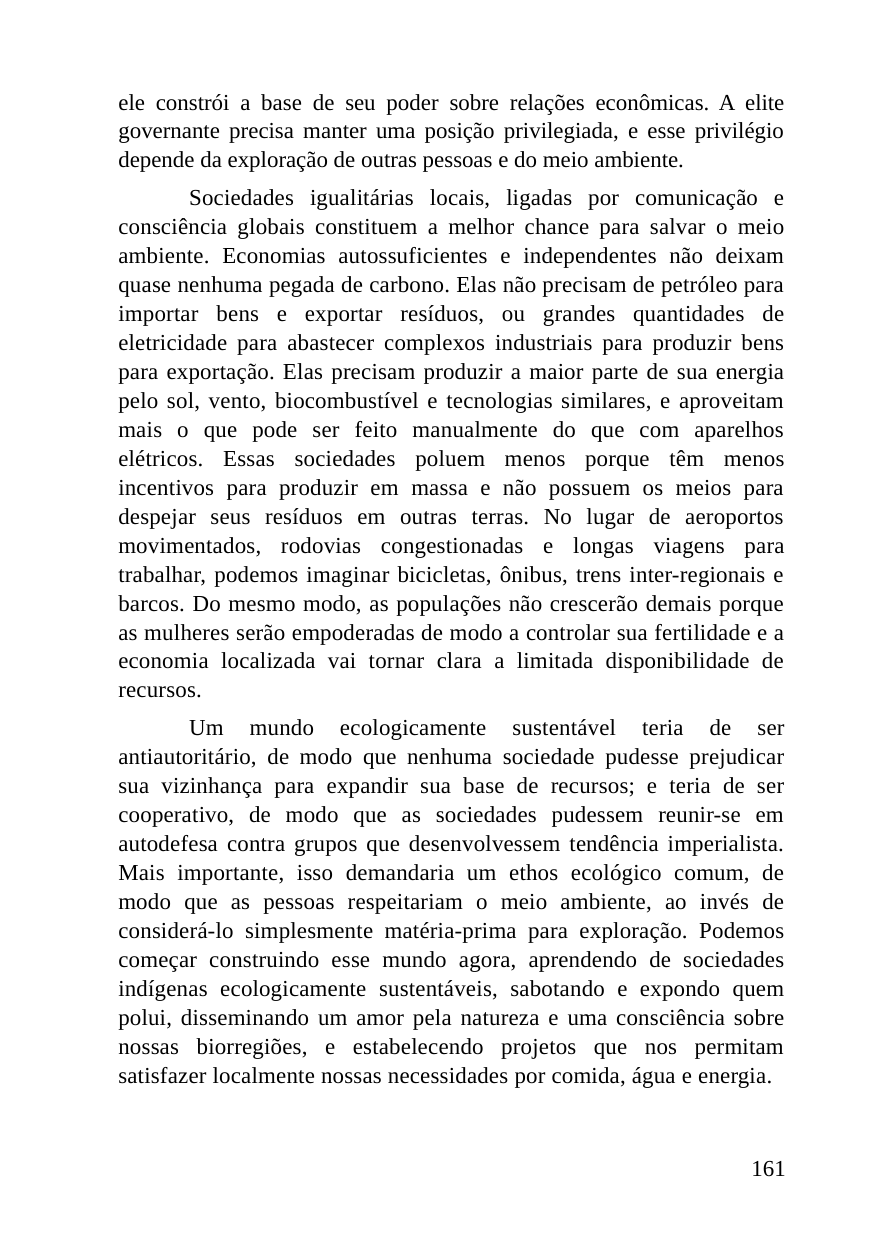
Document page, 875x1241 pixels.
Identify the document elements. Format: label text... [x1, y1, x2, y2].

text Um mundo ecologicamente sustentável teria de ser antiautoritário, de modo que nenhuma sociedade pudesse prejudicar sua vizinhança para expandir sua base de recursos; e teria de ser cooperativo, de modo que as sociedades pudessem reunir-se em autodefesa contra grupos que desenvolvessem tendência imperialista. Mais importante, isso demandaria um ethos ecológico comum, de modo que as pessoas respeitariam o meio ambiente, ao invés de considerá-lo simplesmente matéria-prima para exploração. Podemos começar construindo esse mundo agora, aprendendo de sociedades indígenas ecologicamente sustentáveis, sabotando e expondo quem polui, disseminando um amor pela natureza e uma consciência sobre nossas biorregiões, e estabelecendo projetos que nos permitam satisfazer localmente nossas necessidades por comida, água e energia. [118, 714, 786, 1088]
text ele constrói a base de seu poder sobre relações econômicas. A elite governante precisa manter uma posição privilegiada, e esse privilégio depende da exploração de outras pessoas e do meio ambiente. [118, 88, 786, 173]
text Sociedades igualitárias locais, ligadas por comunicação e consciência globais constituem a melhor chance para salvar o meio ambiente. Economias autossuficientes e independentes não deixam quase nenhuma pegada de carbono. Elas não precisam de petróleo para importar bens e exportar resíduos, ou grandes quantidades de eletricidade para abastecer complexos industriais para produzir bens para exportação. Elas precisam produzir a maior parte de sua energia pelo sol, vento, biocombustível e tecnologias similares, e aproveitam mais o que pode ser feito manualmente do que com aparelhos elétricos. Essas sociedades poluem menos porque têm menos incentivos para produzir em massa e não possuem os meios para despejar seus resíduos em outras terras. No lugar de aeroportos movimentados, rodovias congestionadas e longas viagens para trabalhar, podemos imaginar bicicletas, ônibus, trens inter-regionais e barcos. Do mesmo modo, as populações não crescerão demais porque as mulheres serão empoderadas de modo a controlar sua fertilidade e a economia localizada vai tornar clara a limitada disponibilidade de recursos. [118, 184, 786, 703]
